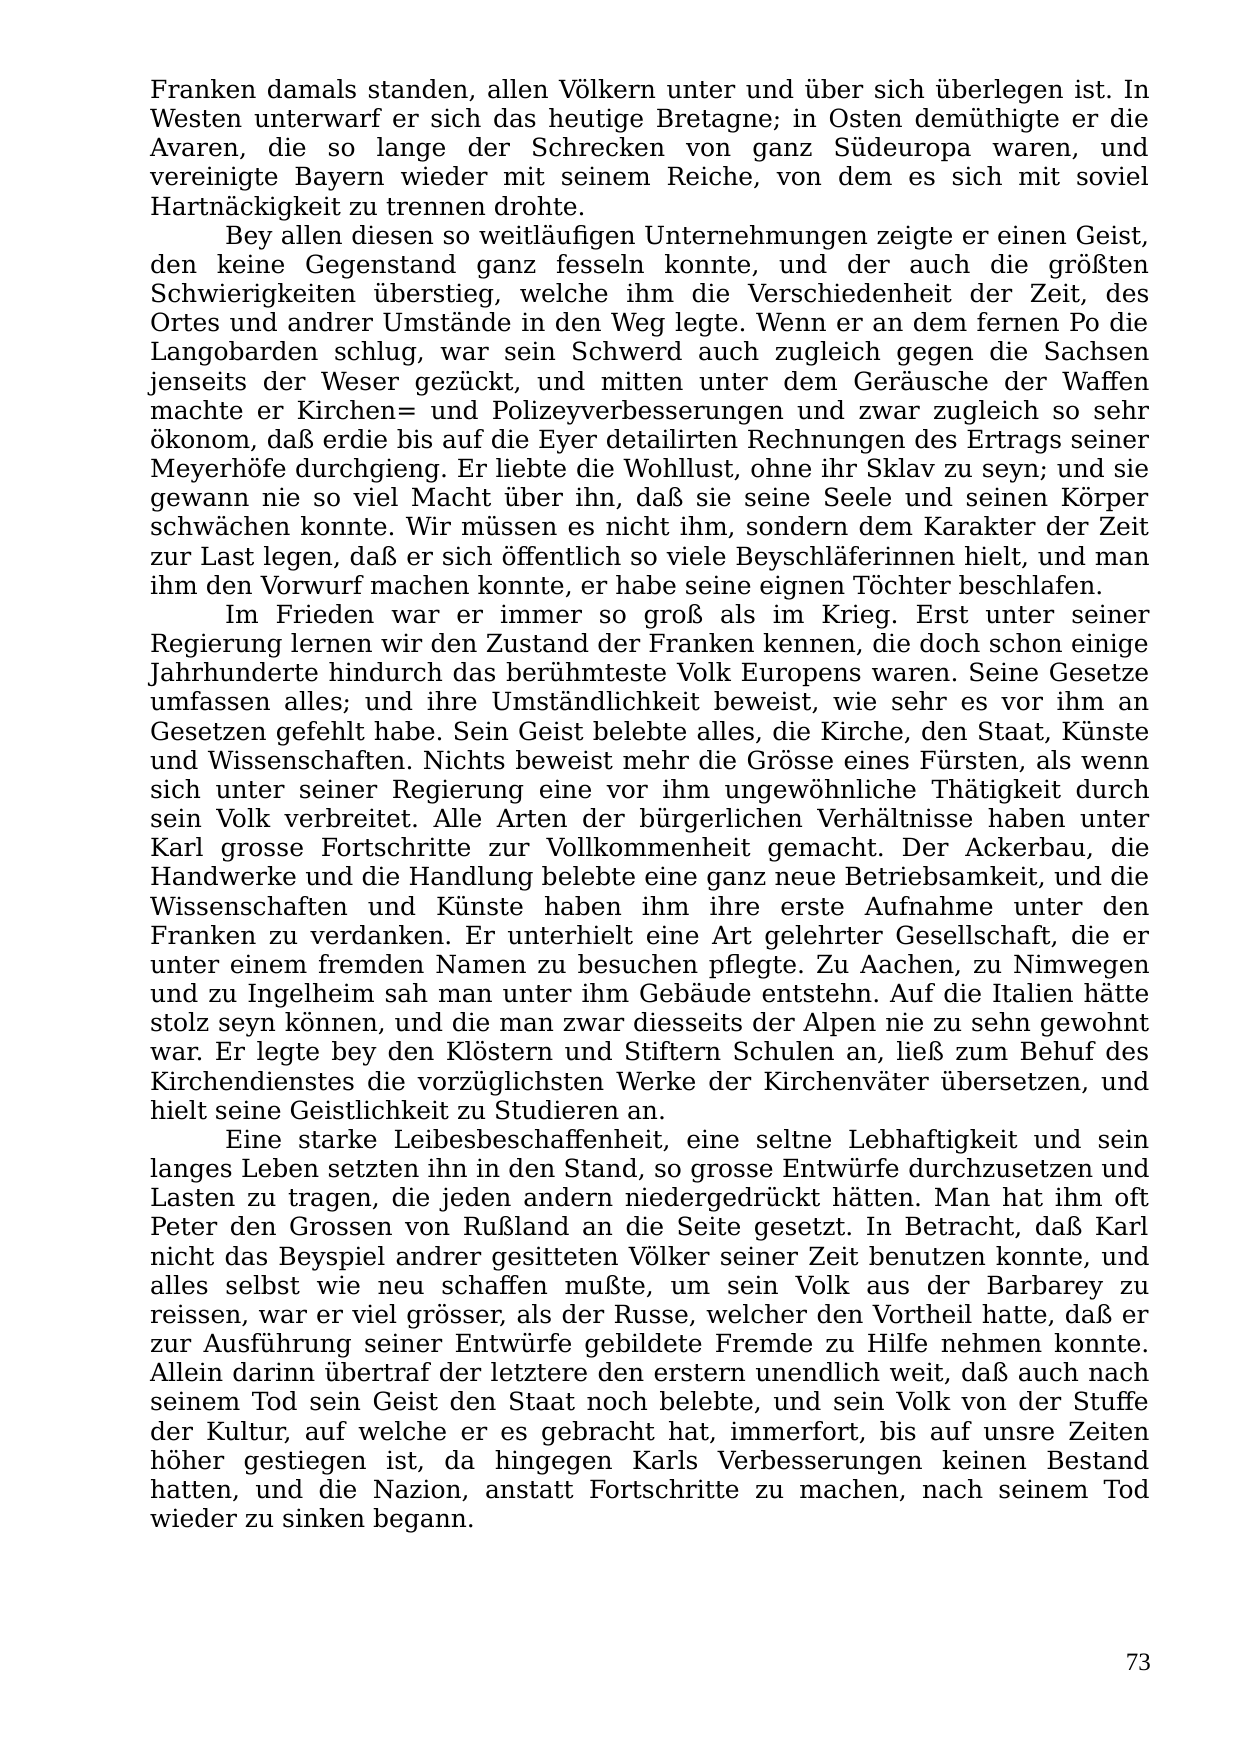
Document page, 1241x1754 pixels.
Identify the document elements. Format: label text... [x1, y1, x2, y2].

text Franken damals standen, allen Völkern unter und über sich überlegen ist. In Westen unterwarf er sich das heutige Bretagne; in Osten demüthigte er die Avaren, die so lange der Schrecken von ganz Südeuropa waren, und vereinigte Bayern wieder mit seinem Reiche, von dem es sich mit soviel Hartnäckigkeit zu trennen drohte. [150, 75, 1151, 221]
text Eine starke Leibesbeschaffenheit, eine seltne Lebhaftigkeit und sein langes Leben setzten ihn in den Stand, so grosse Entwürfe durchzusetzen und Lasten zu tragen, die jeden andern niedergedrückt hätten. Man hat ihm oft Peter den Grossen von Rußland an die Seite gesetzt. In Betracht, daß Karl nicht das Beyspiel andrer gesitteten Völker seiner Zeit benutzen konnte, und alles selbst wie neu schaffen mußte, um sein Volk aus der Barbarey zu reissen, war er viel grösser, als der Russe, welcher den Vortheil hatte, daß er zur Ausführung seiner Entwürfe gebildete Fremde zu Hilfe nehmen konnte. Allein darinn übertraf der letztere den erstern unendlich weit, daß auch nach seinem Tod sein Geist den Staat noch belebte, und sein Volk von der Stuffe der Kultur, auf welche er es gebracht hat, immerfort, bis auf unsre Zeiten höher gestiegen ist, da hingegen Karls Verbesserungen keinen Bestand hatten, und die Nazion, anstatt Fortschritte zu machen, nach seinem Tod wieder zu sinken begann. [150, 1125, 1151, 1533]
text Bey allen diesen so weitläufigen Unternehmungen zeigte er einen Geist, den keine Gegenstand ganz fesseln konnte, und der auch die größten Schwierigkeiten überstieg, welche ihm die Verschiedenheit der Zeit, des Ortes und andrer Umstände in den Weg legte. Wenn er an dem fernen Po die Langobarden schlug, war sein Schwerd auch zugleich gegen die Sachsen jenseits der Weser gezückt, und mitten unter dem Geräusche der Waffen machte er Kirchen= und Polizeyverbesserungen und zwar zugleich so sehr ökonom, daß erdie bis auf die Eyer detailirten Rechnungen des Ertrags seiner Meyerhöfe durchgieng. Er liebte die Wohllust, ohne ihr Sklav zu seyn; und sie gewann nie so viel Macht über ihn, daß sie seine Seele und seinen Körper schwächen konnte. Wir müssen es nicht ihm, sondern dem Karakter der Zeit zur Last legen, daß er sich öffentlich so viele Beyschläferinnen hielt, und man ihm den Vorwurf machen konnte, er habe seine eignen Töchter beschlafen. [150, 221, 1151, 600]
text Im Frieden war er immer so groß als im Krieg. Erst unter seiner Regierung lernen wir den Zustand der Franken kennen, die doch schon einige Jahrhunderte hindurch das berühmteste Volk Europens waren. Seine Gesetze umfassen alles; und ihre Umständlichkeit beweist, wie sehr es vor ihm an Gesetzen gefehlt habe. Sein Geist belebte alles, die Kirche, den Staat, Künste und Wissenschaften. Nichts beweist mehr die Grösse eines Fürsten, als wenn sich unter seiner Regierung eine vor ihm ungewöhnliche Thätigkeit durch sein Volk verbreitet. Alle Arten der bürgerlichen Verhältnisse haben unter Karl grosse Fortschritte zur Vollkommenheit gemacht. Der Ackerbau, die Handwerke und die Handlung belebte eine ganz neue Betriebsamkeit, und die Wissenschaften und Künste haben ihm ihre erste Aufnahme unter den Franken zu verdanken. Er unterhielt eine Art gelehrter Gesellschaft, die er unter einem fremden Namen zu besuchen pflegte. Zu Aachen, zu Nimwegen und zu Ingelheim sah man unter ihm Gebäude entstehn. Auf die Italien hätte stolz seyn können, und die man zwar diesseits der Alpen nie zu sehn gewohnt war. Er legte bey den Klöstern und Stiftern Schulen an, ließ zum Behuf des Kirchendienstes die vorzüglichsten Werke der Kirchenväter übersetzen, und hielt seine Geistlichkeit zu Studieren an. [150, 600, 1151, 1125]
